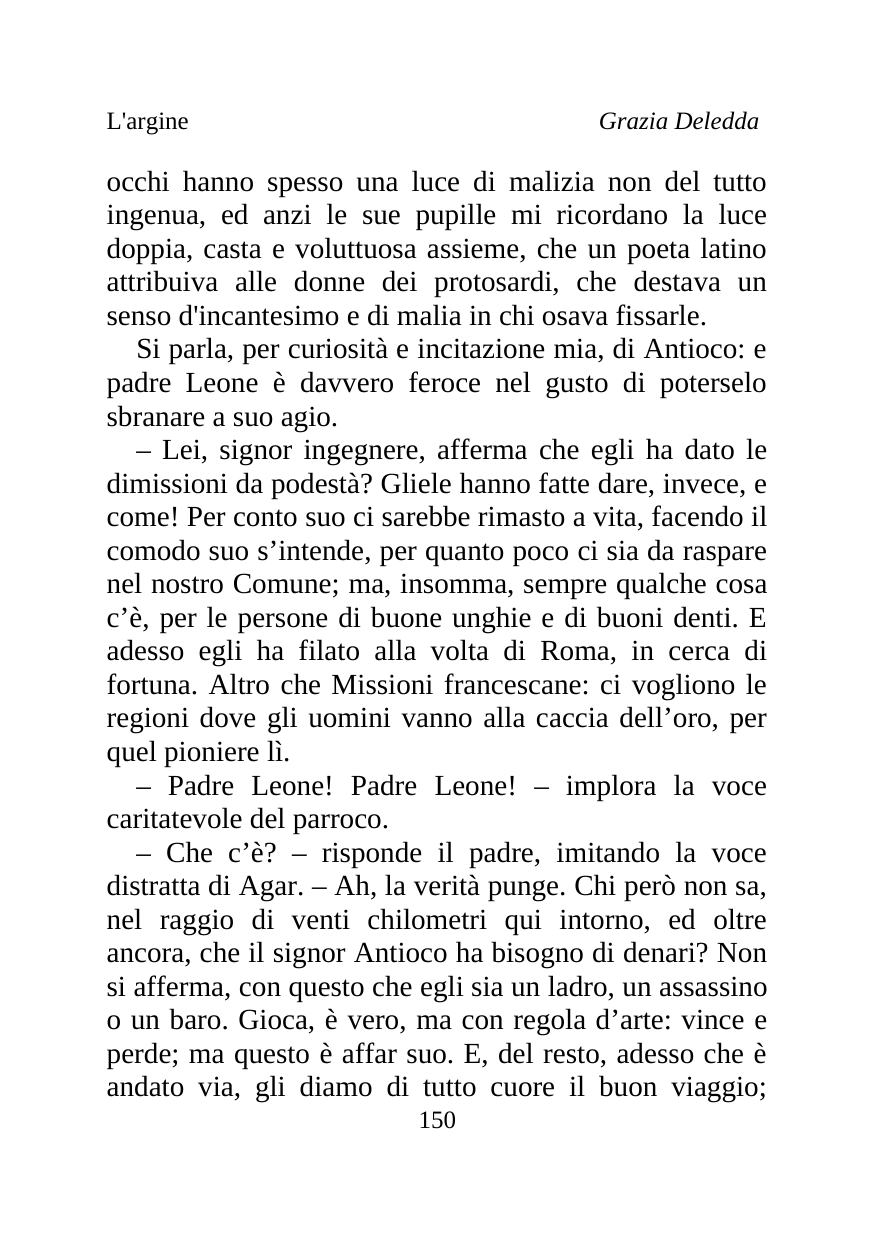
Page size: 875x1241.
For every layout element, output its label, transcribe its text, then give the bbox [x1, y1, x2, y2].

text – Che c’è? – risponde il padre, imitando la voce distratta di Agar. – Ah, la verità punge. Chi però non sa, nel raggio di venti chilometri qui intorno, ed oltre ancora, che il signor Antioco ha bisogno di denari? Non si afferma, con questo che egli sia un ladro, un assassino o un baro. Gioca, è vero, ma con regola d’arte: vince e perde; ma questo è affar suo. E, del resto, adesso che è andato via, gli diamo di tutto cuore il buon viaggio; [106, 835, 768, 1103]
text – Lei, signor ingegnere, afferma che egli ha dato le dimissioni da podestà? Gliele hanno fatte dare, invece, e come! Per conto suo ci sarebbe rimasto a vita, facendo il comodo suo s’intende, per quanto poco ci sia da raspare nel nostro Comune; ma, insomma, sempre qualche cosa c’è, per le persone di buone unghie e di buoni denti. E adesso egli ha filato alla volta di Roma, in cerca di fortuna. Altro che Missioni francescane: ci vogliono le regioni dove gli uomini vanno alla caccia dell’oro, per quel pioniere lì. [106, 432, 768, 768]
text Si parla, per curiosità e incitazione mia, di Antioco: e padre Leone è davvero feroce nel gusto di poterselo sbranare a suo agio. [106, 332, 768, 432]
text occhi hanno spesso una luce di malizia non del tutto ingenua, ed anzi le sue pupille mi ricordano la luce doppia, casta e voluttuosa assieme, che un poeta latino attribuiva alle donne dei protosardi, che destava un senso d'incantesimo e di malia in chi osava fissarle. [106, 164, 768, 332]
text – Padre Leone! Padre Leone! – implora la voce caritatevole del parroco. [106, 768, 768, 835]
